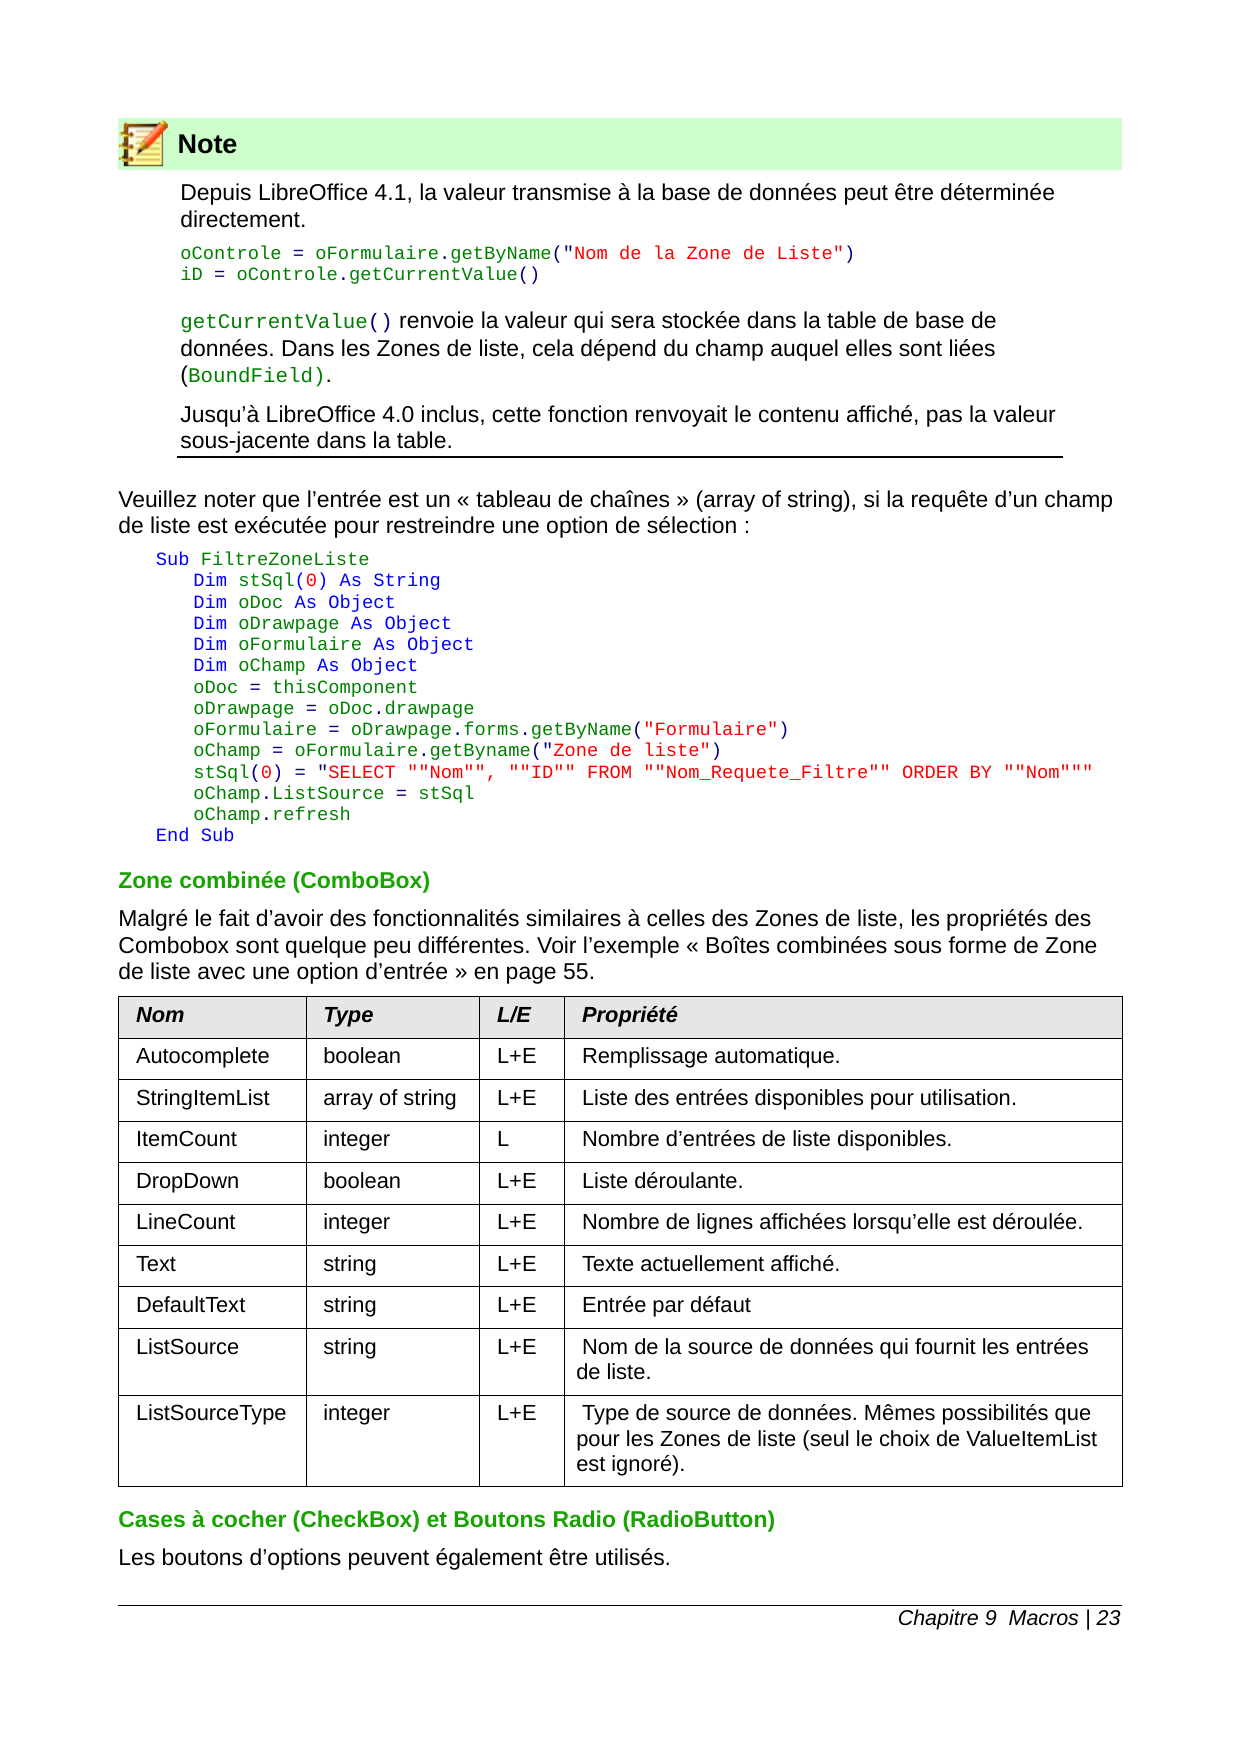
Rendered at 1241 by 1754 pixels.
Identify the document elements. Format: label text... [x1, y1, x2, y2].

text stSql(0) = "SELECT ""Nom"", ""ID"" FROM ""Nom_Requete_Filtre"" ORDER BY ""Nom""" [156, 762, 1122, 784]
table_cell Type de source de données. Mêmes possibilités que pour les Zones de liste (seul le choix de ValueItemList est ignoré). [565, 1396, 1122, 1486]
table_cell LineCount [119, 1205, 306, 1245]
table_cell L+E [480, 1287, 564, 1328]
table_cell ListSource [119, 1329, 306, 1394]
table_cell Autocomplete [119, 1039, 306, 1079]
table_header L/E [480, 997, 564, 1038]
table_cell boolean [307, 1039, 479, 1079]
table_cell L+E [480, 1396, 564, 1486]
table_cell L+E [480, 1080, 564, 1121]
table_header Type [307, 997, 479, 1038]
text oFormulaire = oDrawpage.forms.getByName("Formulaire") [156, 720, 1122, 741]
table_cell Text [119, 1246, 306, 1286]
text Sub FiltreZoneListe [156, 550, 1122, 571]
table_cell Nombre de lignes affichées lorsqu’elle est déroulée. [565, 1205, 1122, 1245]
table_cell ListSourceType [119, 1396, 306, 1486]
table_cell Nom de la source de données qui fournit les entrées de liste. [565, 1329, 1122, 1394]
text Dim oFormulaire As Object [156, 635, 1122, 656]
table_cell L+E [480, 1246, 564, 1286]
table_cell L [480, 1122, 564, 1162]
text Depuis LibreOffice 4.1, la valeur transmise à la base de données peut être déterminée directement. [177, 176, 1063, 232]
table_cell Texte actuellement affiché. [565, 1246, 1122, 1286]
table_cell Liste déroulante. [565, 1163, 1122, 1203]
table_header Propriété [565, 997, 1122, 1038]
text oDoc = thisComponent [156, 677, 1122, 699]
text Veuillez noter que l’entrée est un « tableau de chaînes » (array of string), si la requête d’un champ de liste est exécutée pour restreindre une option de sélection : [118, 486, 1122, 538]
text Dim oDrawpage As Object [156, 614, 1122, 635]
table_cell ItemCount [119, 1122, 306, 1162]
table_cell L+E [480, 1039, 564, 1079]
text getCurrentValue() renvoie la valeur qui sera stockée dans la table de base de données. Dans les Zones de liste, cela dépend du champ auquel elles sont liées (BoundField). [177, 304, 1063, 389]
list Note [118, 126, 1122, 166]
table_cell boolean [307, 1163, 479, 1203]
text oChamp.ListSource = stSql [156, 784, 1122, 805]
table_cell array of string [307, 1080, 479, 1121]
table_cell DropDown [119, 1163, 306, 1203]
text Les boutons d’options peuvent également être utilisés. [118, 1544, 1122, 1571]
table_cell StringItemList [119, 1080, 306, 1121]
text Malgré le fait d’avoir des fonctionnalités similaires à celles des Zones de liste, les propriétés des Combobox sont quelque peu différentes. Voir l’exemple « Boîtes combinées sous forme de Zone de liste avec une option d’entrée » en page 55. [118, 905, 1122, 984]
table_cell L+E [480, 1329, 564, 1394]
text Jusqu’à LibreOffice 4.0 inclus, cette fonction renvoyait le contenu affiché, pas la valeur sous-jacente dans la table. [177, 398, 1063, 456]
table_cell L+E [480, 1163, 564, 1203]
text End Sub [156, 826, 1122, 847]
table_cell Entrée par défaut [565, 1287, 1122, 1328]
table_cell integer [307, 1396, 479, 1486]
text Dim oChamp As Object [156, 656, 1122, 677]
table_cell string [307, 1329, 479, 1394]
text Dim stSql(0) As String [156, 571, 1122, 592]
text Dim oDoc As Object [156, 592, 1122, 614]
text oControle = oFormulaire.getByName("Nom de la Zone de Liste") iD = oControle.getCurrentValue() [177, 241, 1063, 286]
text oDrawpage = oDoc.drawpage [156, 699, 1122, 720]
table_cell integer [307, 1205, 479, 1245]
text oChamp.refresh [156, 805, 1122, 826]
table_cell integer [307, 1122, 479, 1162]
subtitle Zone combinée (ComboBox) [118, 867, 1122, 893]
subtitle Cases à cocher (CheckBox) et Boutons Radio (RadioButton) [118, 1506, 1122, 1532]
table_cell string [307, 1287, 479, 1328]
text oChamp = oFormulaire.getByname("Zone de liste") [156, 741, 1122, 762]
table_cell Remplissage automatique. [565, 1039, 1122, 1079]
table_cell DefaultText [119, 1287, 306, 1328]
table_cell Liste des entrées disponibles pour utilisation. [565, 1080, 1122, 1121]
table_header Nom [119, 997, 306, 1038]
table_cell L+E [480, 1205, 564, 1245]
table_cell Nombre d’entrées de liste disponibles. [565, 1122, 1122, 1162]
table_cell string [307, 1246, 479, 1286]
picture [119, 119, 170, 170]
